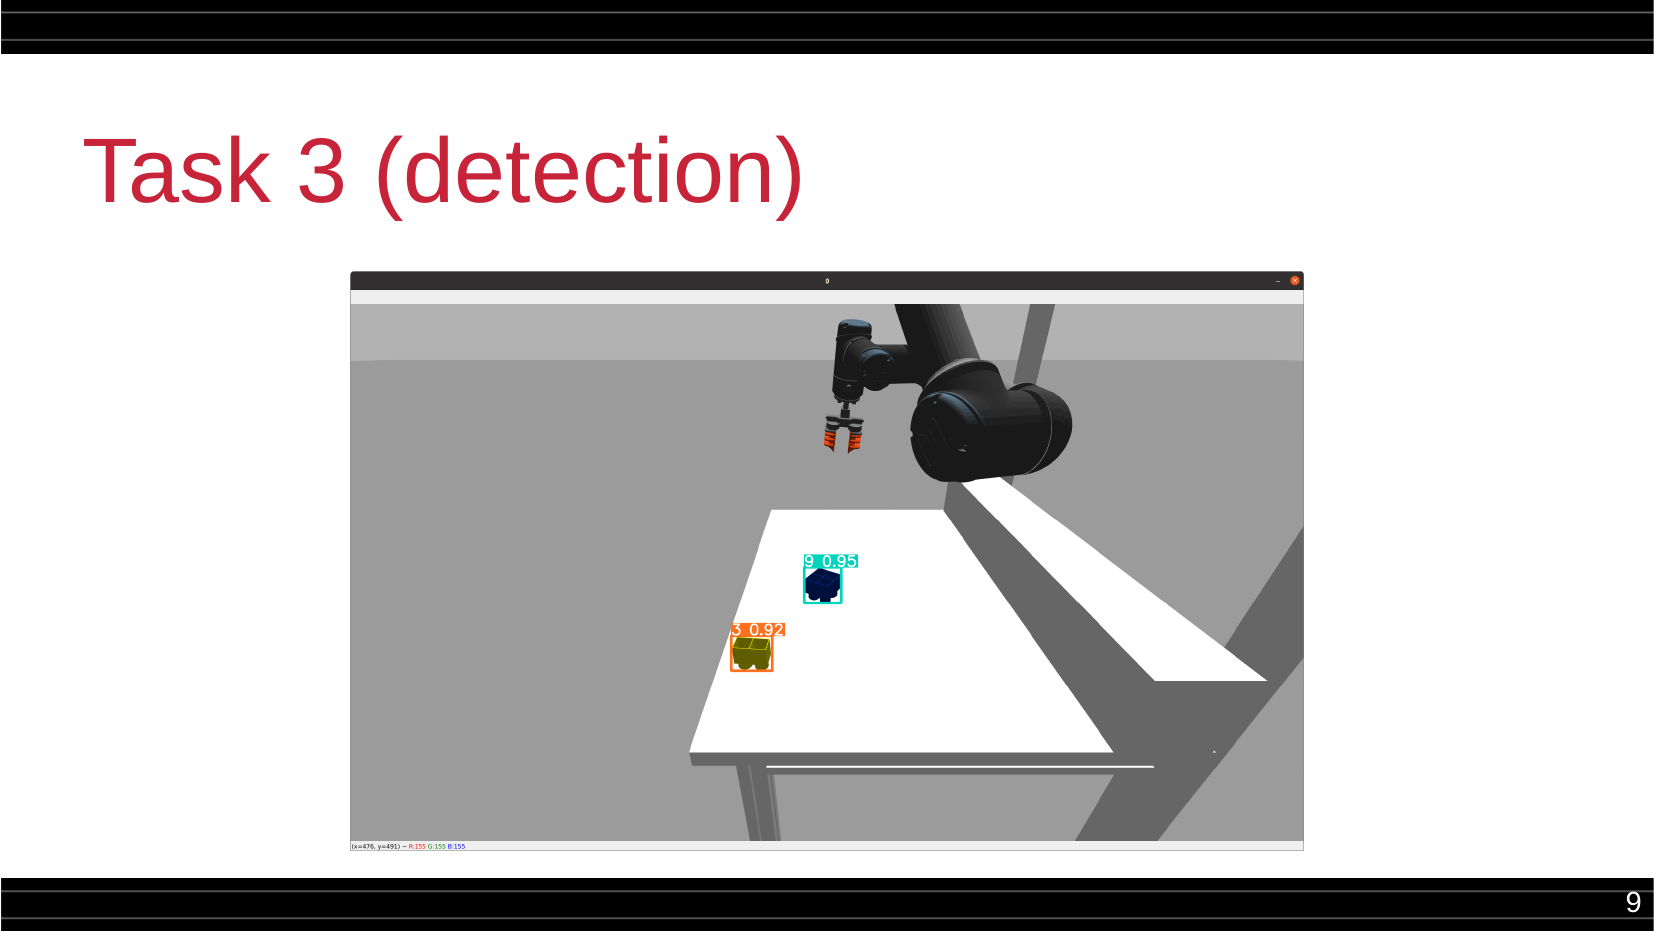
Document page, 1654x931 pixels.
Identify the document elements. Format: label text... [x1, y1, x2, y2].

title Task 3 (detection) [82, 92, 1571, 249]
picture [1, 0, 1654, 54]
picture [1, 878, 1654, 931]
picture [350, 271, 1304, 851]
